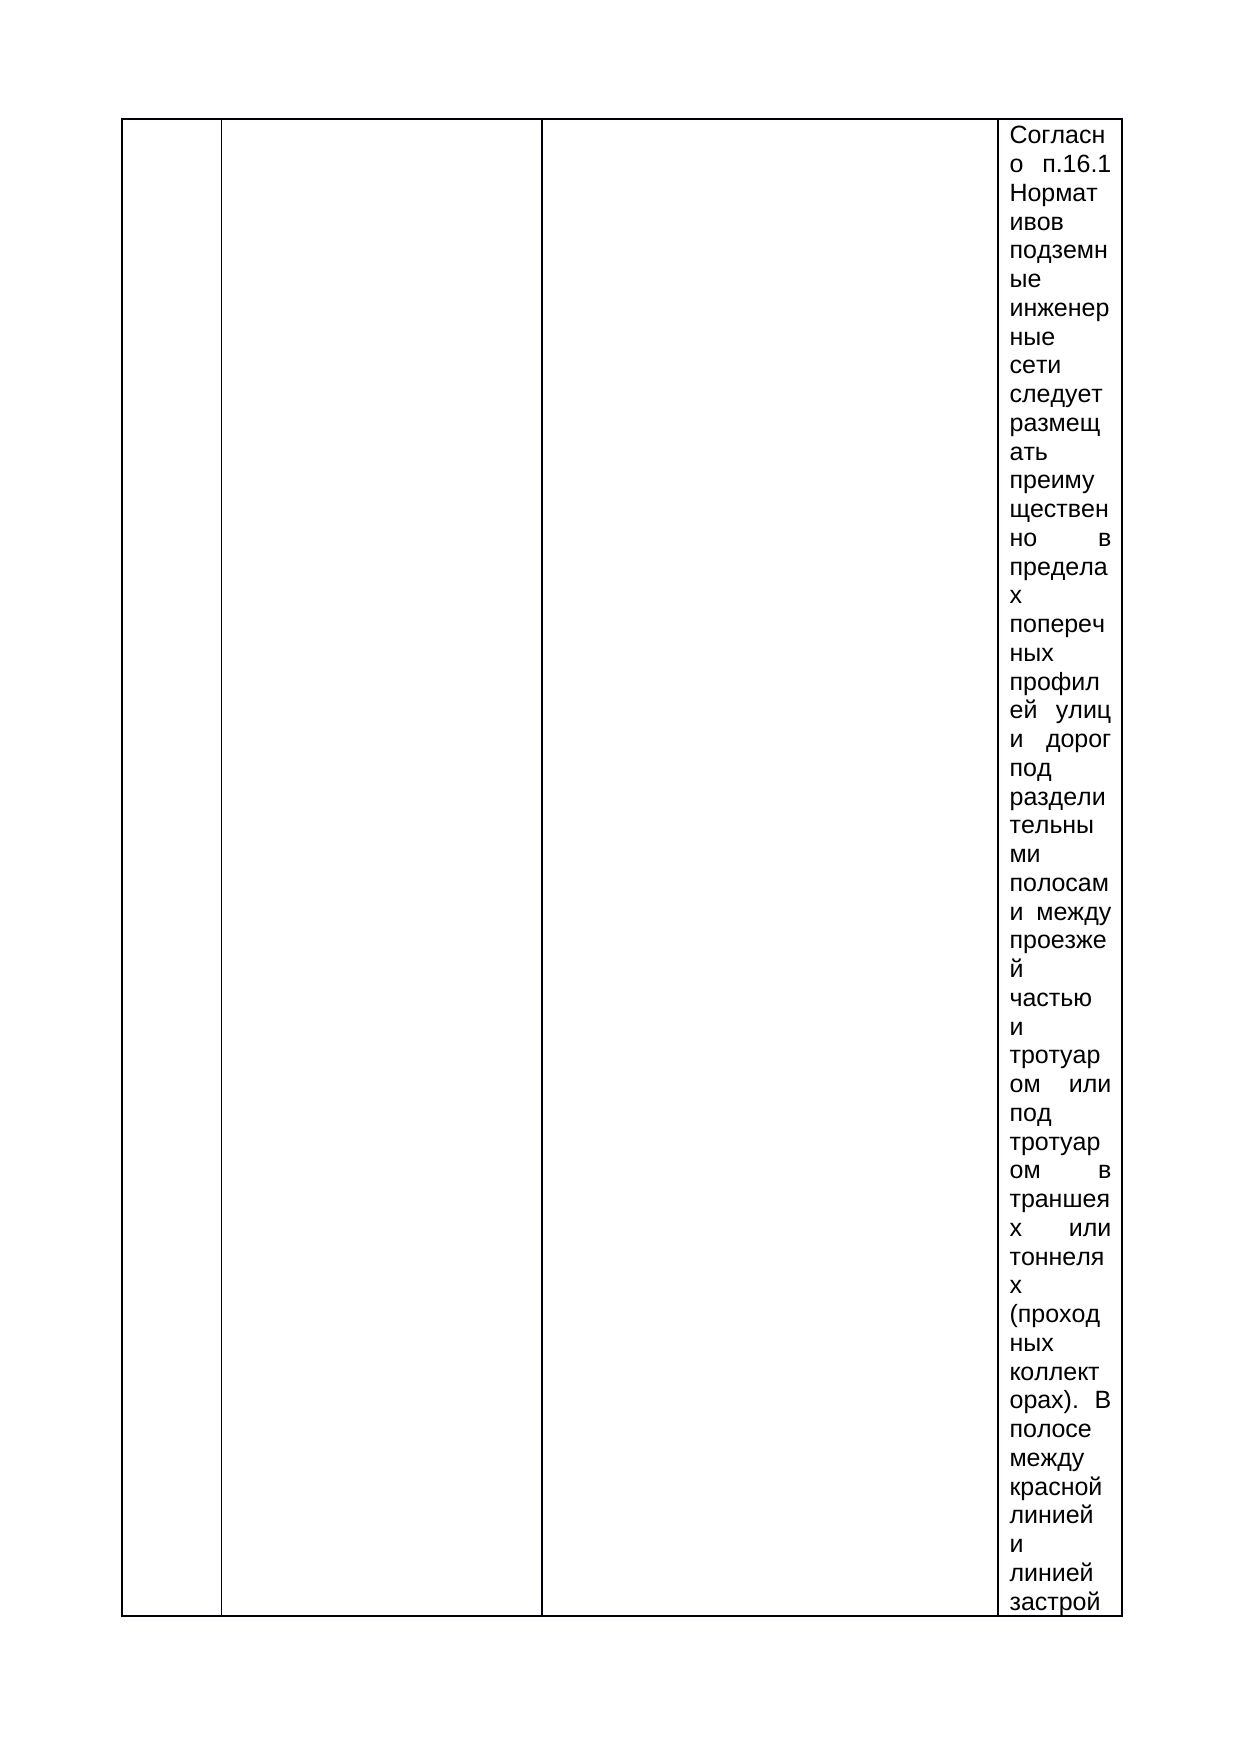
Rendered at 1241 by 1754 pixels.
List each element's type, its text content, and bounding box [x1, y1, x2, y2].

table_cell [543, 120, 997, 1615]
table_cell [123, 120, 221, 1615]
table_cell - Согласно п.16.1 Нормативов подземные инженерные сети следует размещать преимущественно в пределах поперечных профилей улиц и дорог под разделительными полосами между проезжей частью и тротуаром или под тротуаром в траншеях или тоннелях (проходных коллекторах). В полосе между красной линией и линией застрой [999, 120, 1121, 1615]
table_cell [222, 120, 541, 1615]
